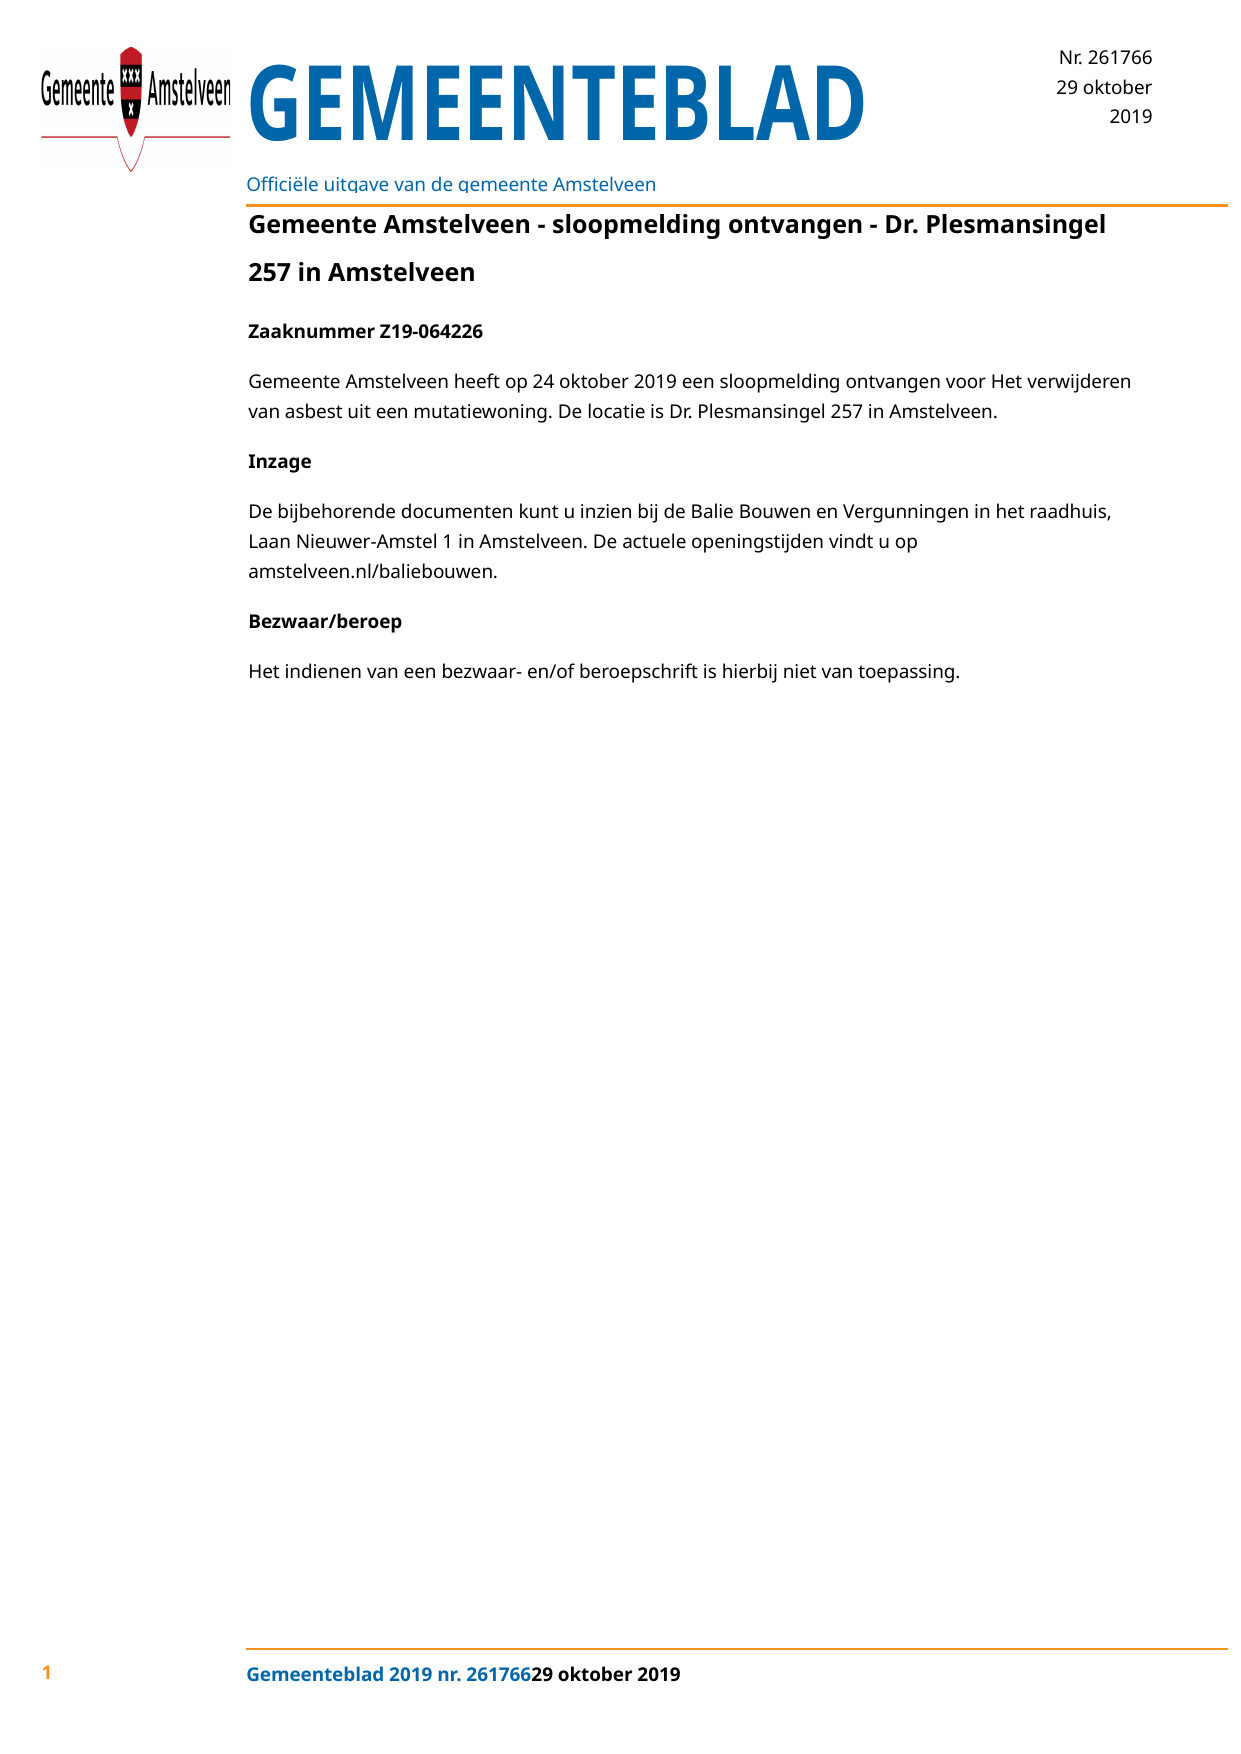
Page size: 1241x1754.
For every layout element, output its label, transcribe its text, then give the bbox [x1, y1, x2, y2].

text Gemeente Amstelveen - sloopmelding ontvangen - Dr. Plesmansingel 257 in Amstelveen [248, 207, 1152, 288]
text Zaaknummer Z19-064226 [248, 318, 1152, 344]
text De bijbehorende documenten kunt u inzien bij de Balie Bouwen en Vergunningen in het raadhuis, Laan Nieuwer-Amstel 1 in Amstelveen. De actuele openingstijden vindt u op amstelveen.nl/baliebouwen. [248, 499, 1152, 584]
picture [41, 47, 231, 172]
text Bezwaar/beroep [248, 608, 1152, 634]
text Gemeente Amstelveen heeft op 24 oktober 2019 een sloopmelding ontvangen voor Het verwijderen van asbest uit een mutatiewoning. De locatie is Dr. Plesmansingel 257 in Amstelveen. [248, 368, 1152, 424]
text Inzage [248, 448, 1152, 474]
text Het indienen van een bezwaar- en/of beroepschrift is hierbij niet van toepassing. [248, 659, 1152, 684]
